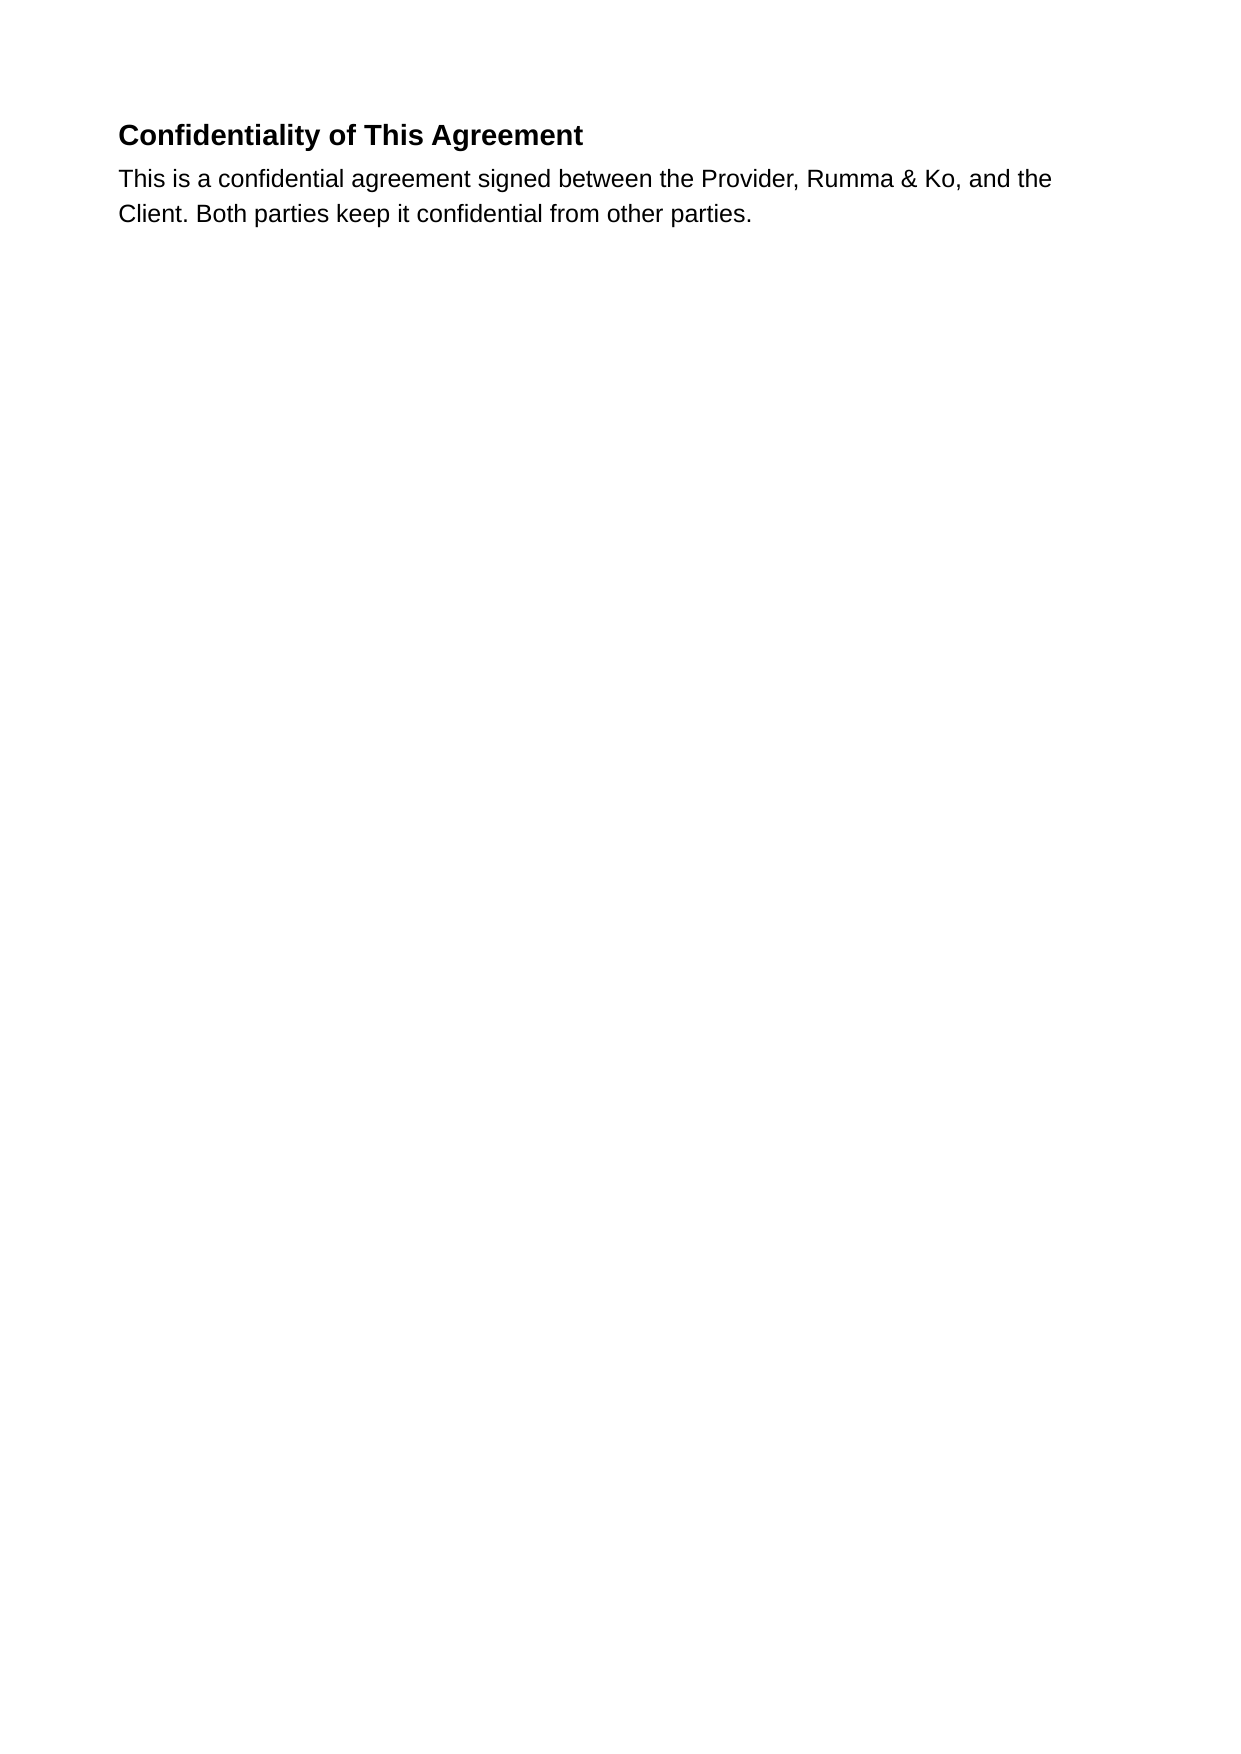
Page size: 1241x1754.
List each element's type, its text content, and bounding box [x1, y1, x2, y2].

subtitle Confidentiality of This Agreement [118, 118, 1122, 152]
text This is a confidential agreement signed between the Provider, Rumma & Ko, and the Client. Both parties keep it confidential from other parties. [118, 164, 1122, 227]
